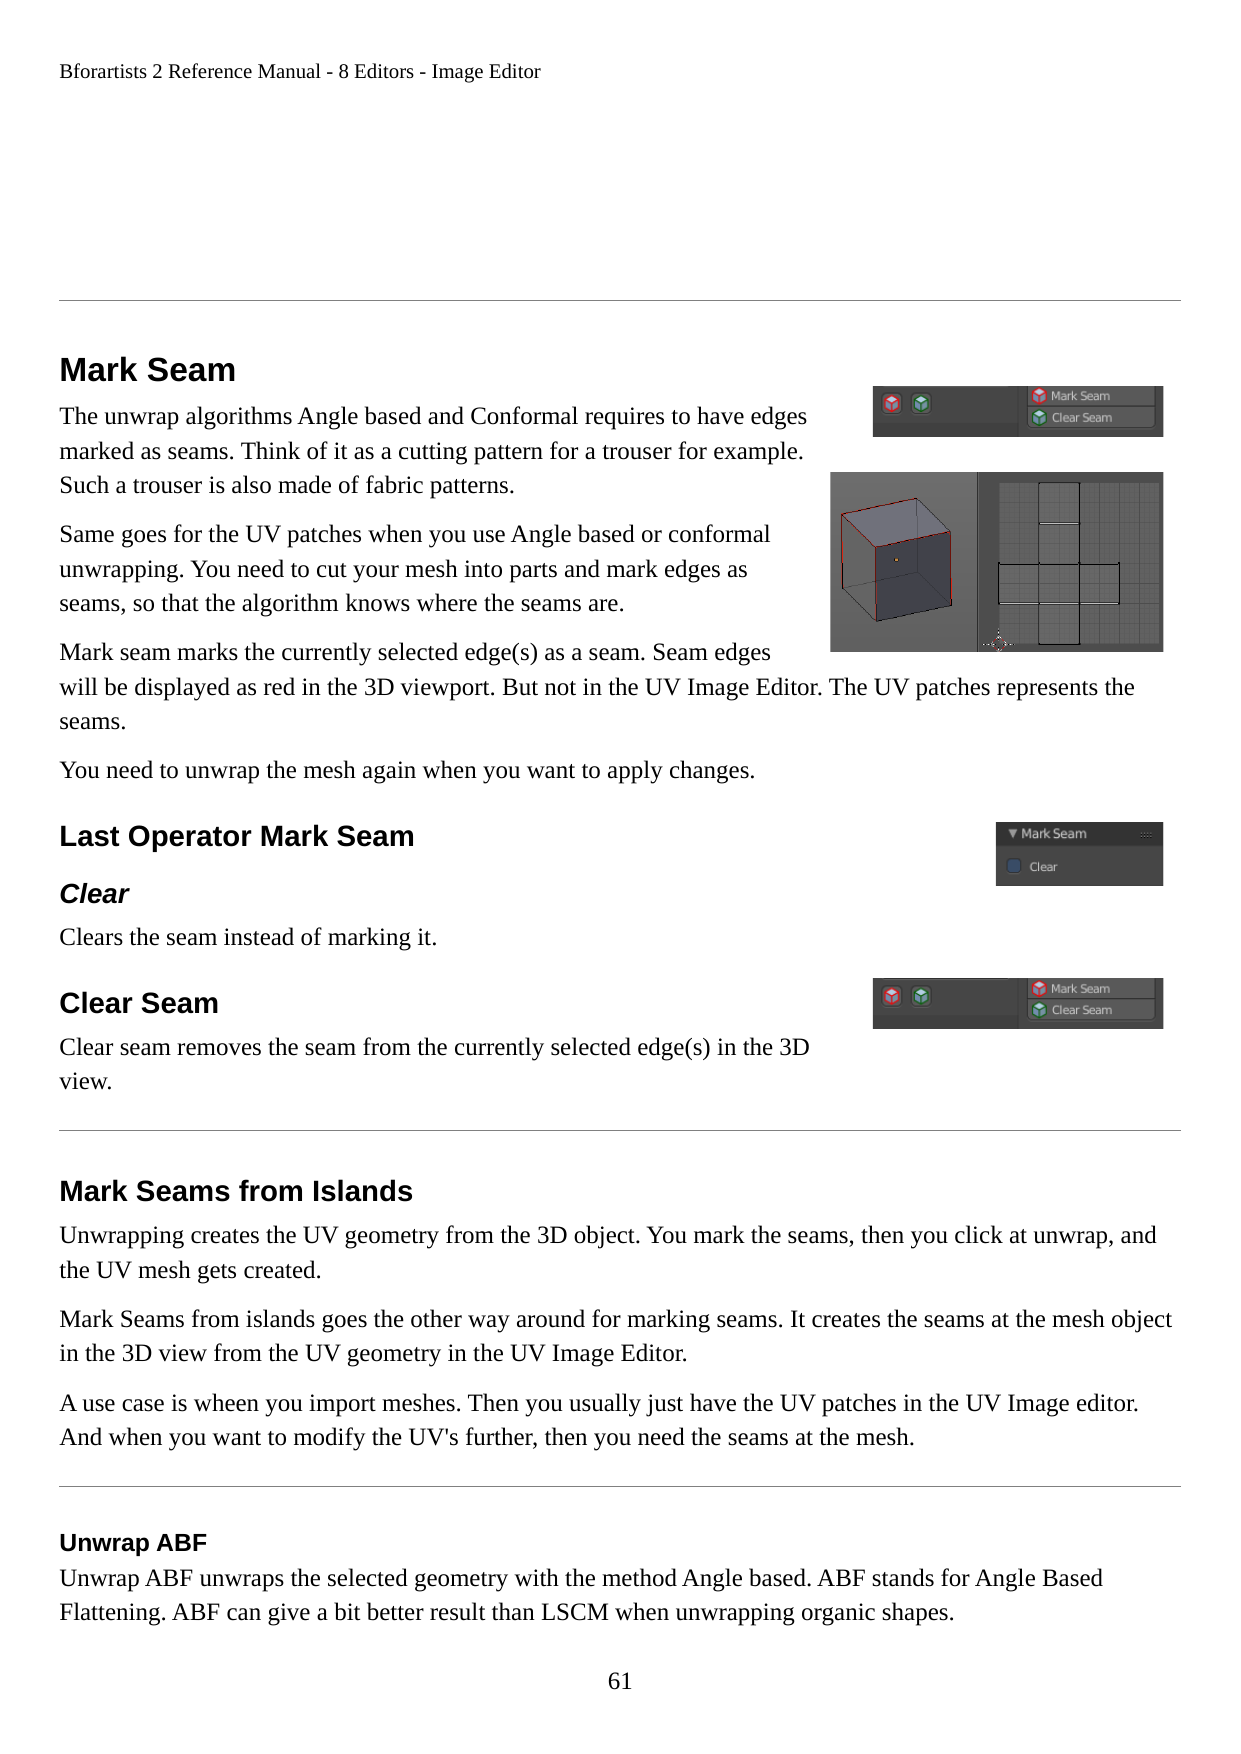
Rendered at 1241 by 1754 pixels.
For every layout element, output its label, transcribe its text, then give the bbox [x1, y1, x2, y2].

text Unwrapping creates the UV geometry from the 3D object. You mark the seams, then you click at unwrap, and the UV mesh gets created. [59, 1221, 1181, 1284]
text A use case is wheen you import meshes. Then you usually just have the UV patches in the UV Image editor. And when you want to modify the UV's further, then you need the seams at the mesh. [59, 1388, 1181, 1451]
subtitle Unwrap ABF [59, 1528, 1181, 1556]
picture [872, 978, 1164, 1029]
picture [830, 472, 1164, 652]
subtitle Clear [59, 878, 1181, 909]
text Mark seam marks the currently selected edge(s) as a seam. Seam edges will be displayed as red in the 3D viewport. But not in the UV Image Editor. The UV patches represents the seams. [59, 637, 1181, 735]
text Unwrap ABF unwraps the selected geometry with the method Angle based. ABF stands for Angle Based Flattening. ABF can give a bit better result than LSCM when unwrapping organic shapes. [59, 1563, 1181, 1626]
subtitle Mark Seams from Islands [59, 1174, 1181, 1208]
subtitle Last Operator Mark Seam [59, 819, 1181, 853]
text Clears the seam instead of marking it. [59, 922, 1181, 951]
text Same goes for the UV patches when you use Angle based or conformal unwrapping. You need to cut your mesh into parts and mark edges as seams, so that the algorithm knows where the seams are. [59, 519, 830, 617]
picture [995, 822, 1164, 886]
text The unwrap algorithms Angle based and Conformal requires to have edges marked as seams. Think of it as a cutting pattern for a trouser for example. Such a trouser is also made of fabric patterns. [59, 401, 1181, 499]
subtitle [1164, 986, 1181, 1019]
subtitle Mark Seam [59, 350, 1181, 389]
text Clear seam removes the seam from the currently selected edge(s) in the 3D view. [59, 1032, 1181, 1095]
text You need to unwrap the mesh again when you want to apply changes. [59, 755, 1181, 784]
picture [872, 386, 1164, 437]
subtitle Clear Seam [59, 986, 872, 1019]
text Mark Seams from islands goes the other way around for marking seams. It creates the seams at the mesh object in the 3D view from the UV geometry in the UV Image Editor. [59, 1304, 1181, 1367]
